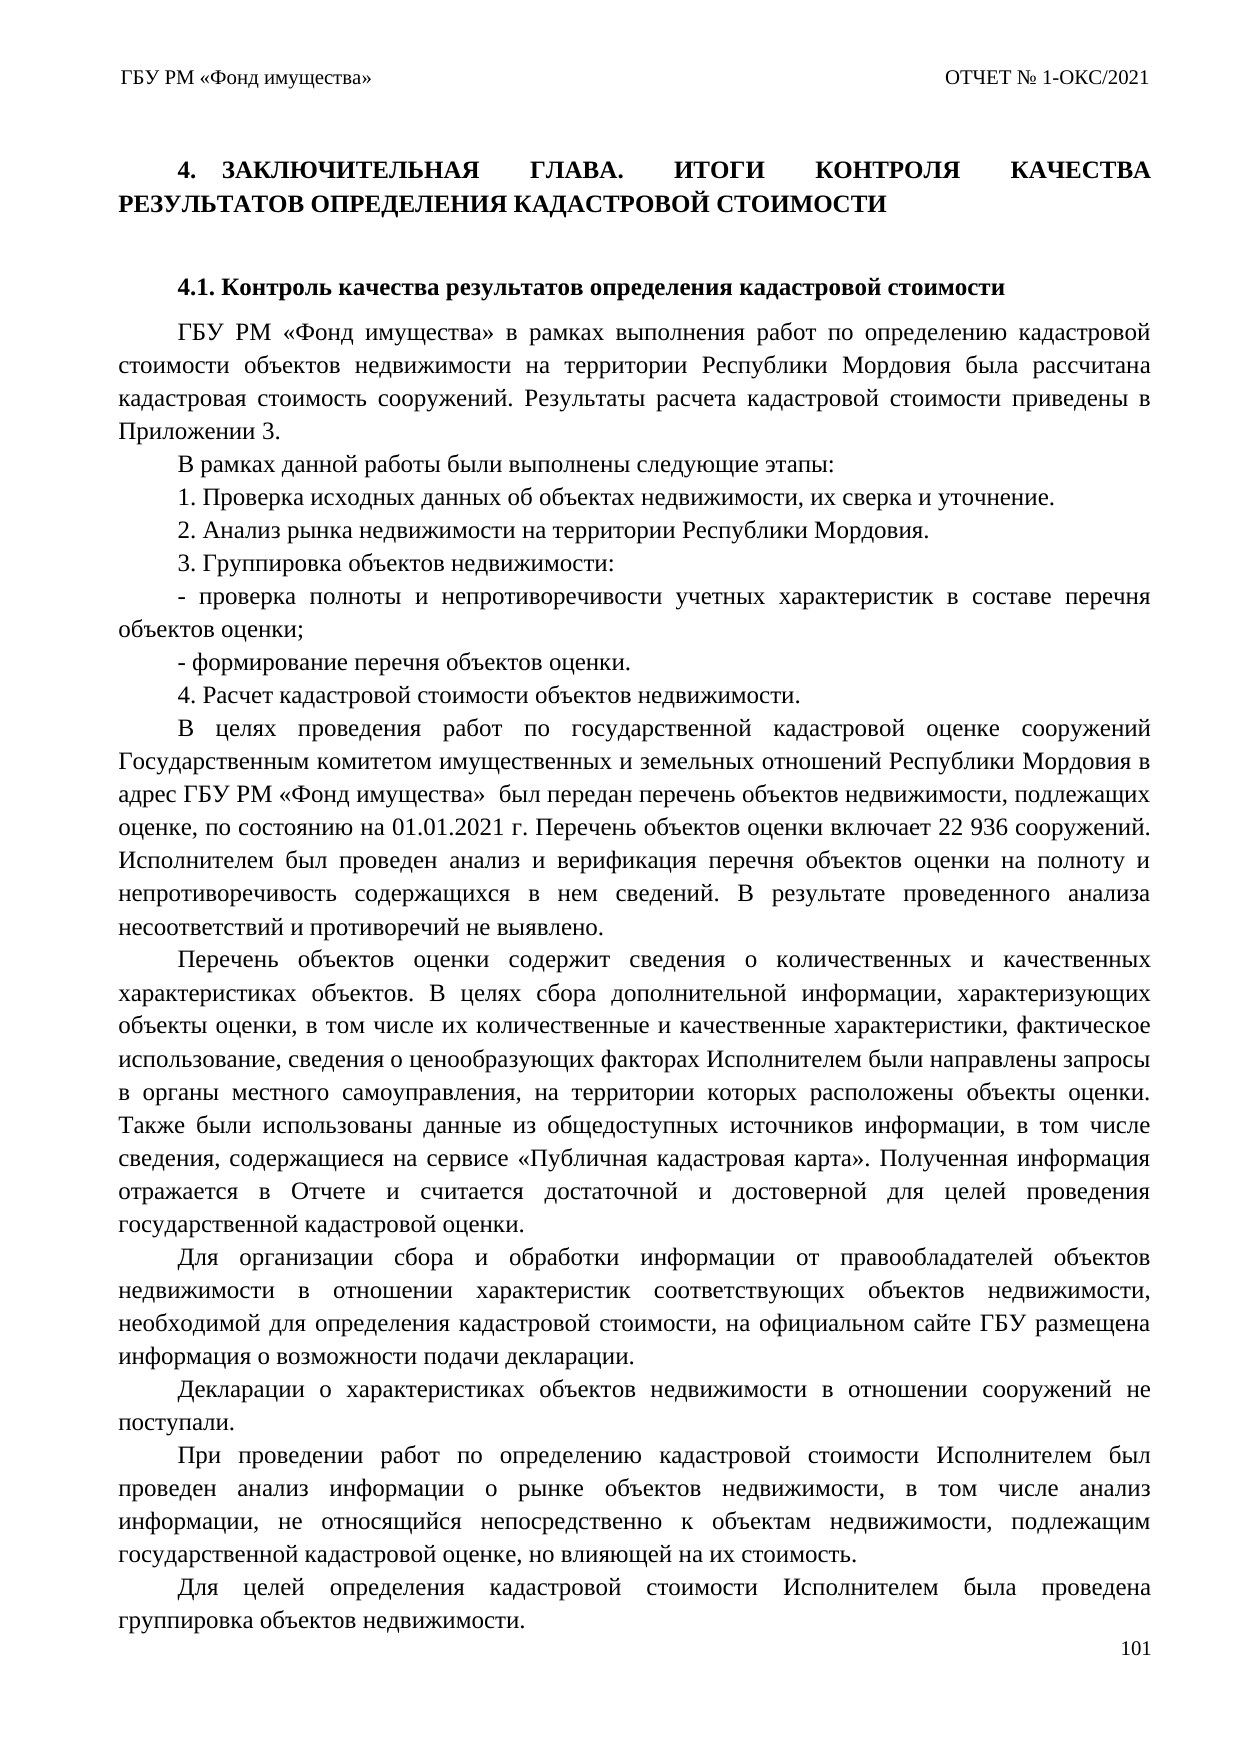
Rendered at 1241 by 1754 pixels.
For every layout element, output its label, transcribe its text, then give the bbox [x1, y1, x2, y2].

text Для организации сбора и обработки информации от правообладателей объектов недвижимости в отношении характеристик соответствующих объектов недвижимости, необходимой для определения кадастровой стоимости, на официальном сайте ГБУ размещена информация о возможности подачи декларации. [118, 1242, 1152, 1369]
list ЗАКЛЮЧИТЕЛЬНАЯ ГЛАВА. ИТОГИ КОНТРОЛЯ КАЧЕСТВА РЕЗУЛЬТАТОВ ОПРЕДЕЛЕНИЯ КАДАСТРОВОЙ СТОИМОСТИ [118, 156, 1152, 217]
text В рамках данной работы были выполнены следующие этапы: [118, 449, 1152, 478]
text В целях проведения работ по государственной кадастровой оценке сооружений Государственным комитетом имущественных и земельных отношений Республики Мордовия в адрес ГБУ РМ «Фонд имущества» был передан перечень объектов недвижимости, подлежащих оценке, по состоянию на 01.01.2021 г. Перечень объектов оценки включает 22 936 сооружений. Исполнителем был проведен анализ и верификация перечня объектов оценки на полноту и непротиворечивость содержащихся в нем сведений. В результате проведенного анализа несоответствий и противоречий не выявлено. [118, 713, 1152, 940]
text Декларации о характеристиках объектов недвижимости в отношении сооружений не поступали. [118, 1374, 1152, 1436]
text 4. Расчет кадастровой стоимости объектов недвижимости. [118, 680, 1152, 709]
text 1. Проверка исходных данных об объектах недвижимости, их сверка и уточнение. [118, 482, 1152, 511]
text Перечень объектов оценки содержит сведения о количественных и качественных характеристиках объектов. В целях сбора дополнительной информации, характеризующих объекты оценки, в том числе их количественные и качественные характеристики, фактическое использование, сведения о ценообразующих факторах Исполнителем были направлены запросы в органы местного самоуправления, на территории которых расположены объекты оценки. Также были использованы данные из общедоступных источников информации, в том числе сведения, содержащиеся на сервисе «Публичная кадастровая карта». Полученная информация отражается в Отчете и считается достаточной и достоверной для целей проведения государственной кадастровой оценки. [118, 944, 1152, 1237]
text Для целей определения кадастровой стоимости Исполнителем была проведена группировка объектов недвижимости. [118, 1572, 1152, 1634]
text ГБУ РМ «Фонд имущества» в рамках выполнения работ по определению кадастровой стоимости объектов недвижимости на территории Республики Мордовия была рассчитана кадастровая стоимость сооружений. Результаты расчета кадастровой стоимости приведены в Приложении 3. [118, 317, 1152, 445]
text При проведении работ по определению кадастровой стоимости Исполнителем был проведен анализ информации о рынке объектов недвижимости, в том числе анализ информации, не относящийся непосредственно к объектам недвижимости, подлежащим государственной кадастровой оценке, но влияющей на их стоимость. [118, 1440, 1152, 1568]
text 3. Группировка объектов недвижимости: [118, 548, 1152, 577]
text - формирование перечня объектов оценки. [118, 647, 1152, 676]
text 4.1. Контроль качества результатов определения кадастровой стоимости [118, 272, 1152, 300]
text 2. Анализ рынка недвижимости на территории Республики Мордовия. [118, 515, 1152, 544]
text - проверка полноты и непротиворечивости учетных характеристик в составе перечня объектов оценки; [118, 581, 1152, 643]
